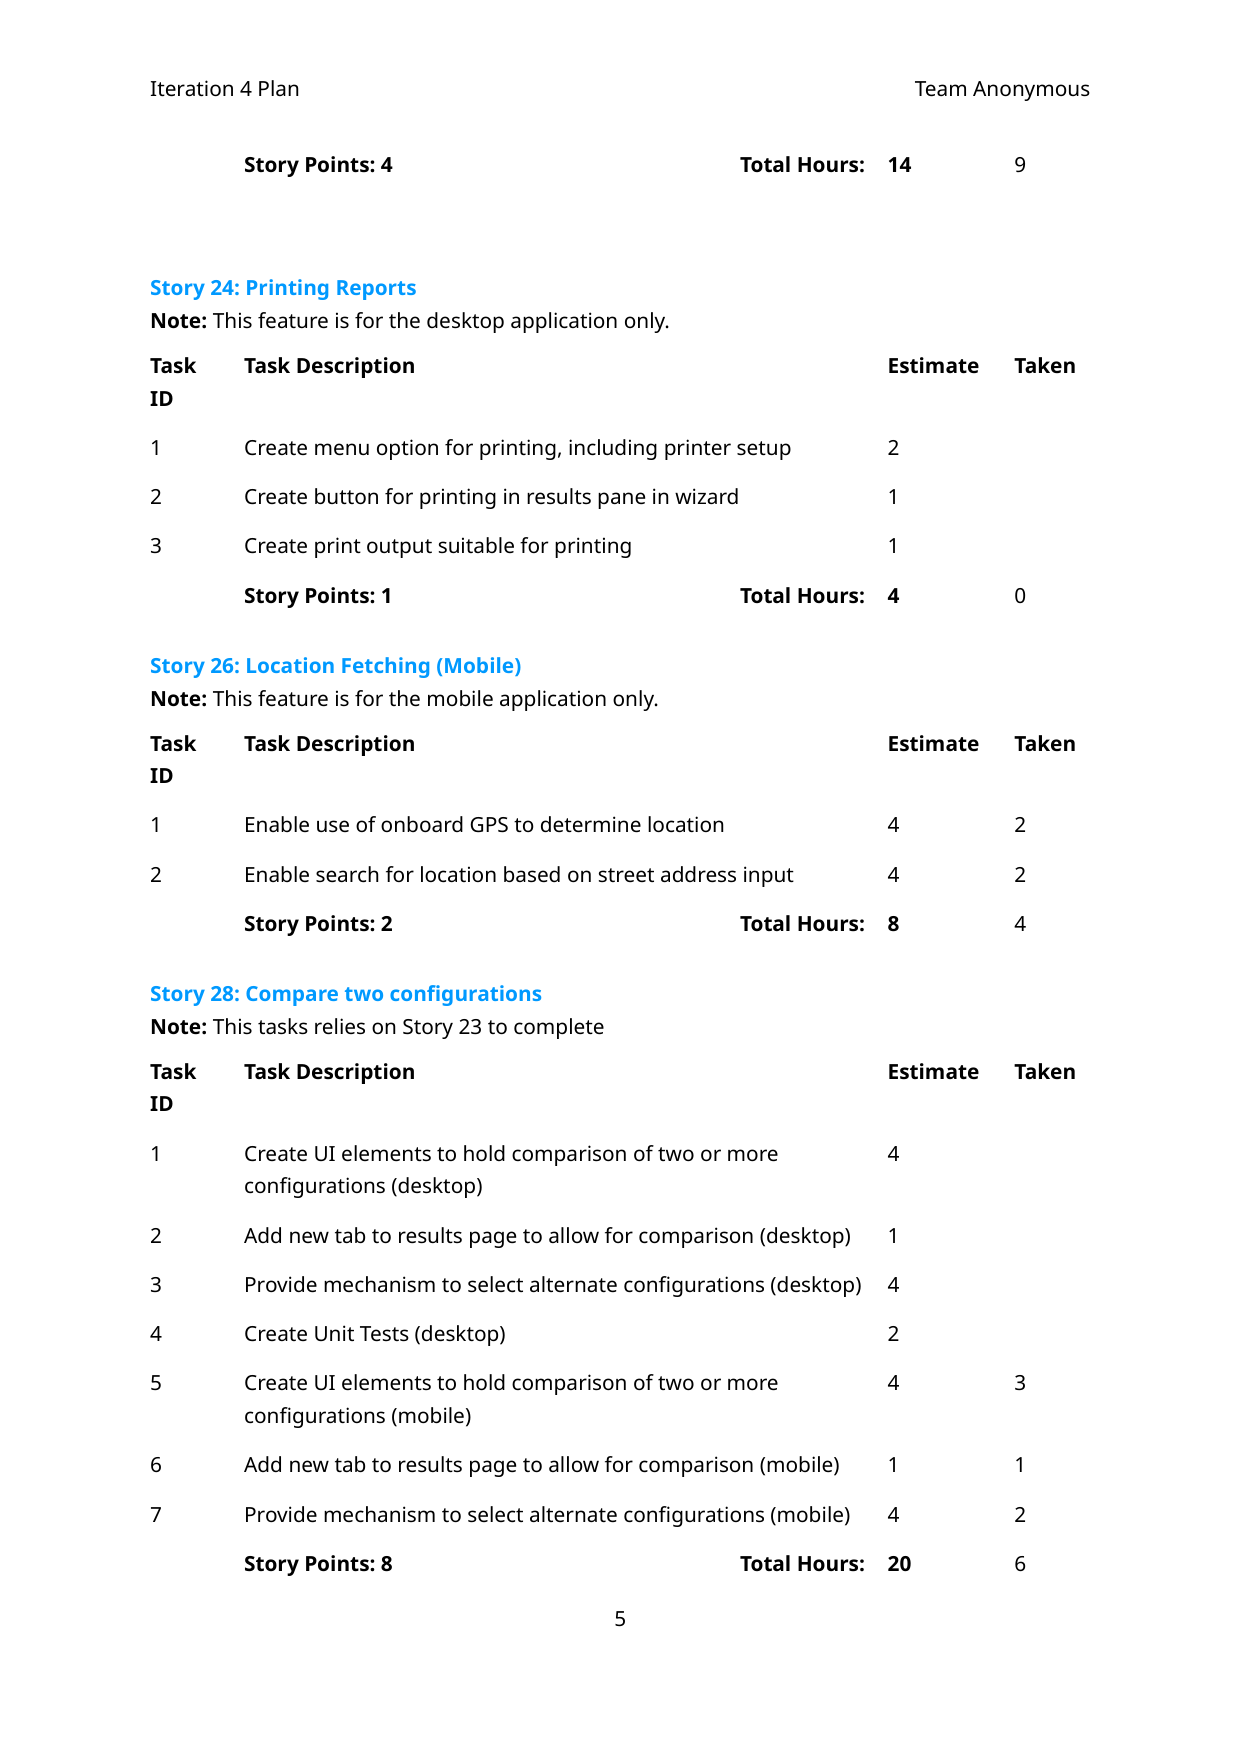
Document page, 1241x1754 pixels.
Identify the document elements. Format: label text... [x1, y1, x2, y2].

table_header Task ID [139, 729, 233, 811]
table_cell 4 [876, 1139, 1003, 1221]
subtitle Story 26: Location Fetching (Mobile) [150, 651, 1090, 679]
table_cell 3 [139, 532, 233, 581]
table_cell Create button for printing in results pane in wizard [233, 483, 876, 532]
table_cell Provide mechanism to select alternate configurations (desktop) [233, 1270, 876, 1319]
table_cell 1 [876, 483, 1003, 532]
table_cell 3 [1003, 1369, 1096, 1450]
table_header Estimate [876, 1057, 1003, 1139]
table_cell 4 [139, 1319, 233, 1368]
table_cell Create print output suitable for printing [233, 532, 876, 581]
table_cell Add new tab to results page to allow for comparison (desktop) [233, 1221, 876, 1270]
table_cell 1 [139, 1139, 233, 1221]
table_cell [139, 581, 233, 630]
table_cell Create UI elements to hold comparison of two or more configurations (desktop) [233, 1139, 876, 1221]
table_cell 7 [139, 1500, 233, 1549]
table_cell 2 [139, 483, 233, 532]
table_cell Story Points: 1 Total Hours: [233, 581, 876, 630]
table_cell Provide mechanism to select alternate configurations (mobile) [233, 1500, 876, 1549]
table_cell [1003, 433, 1096, 482]
table_cell 2 [139, 860, 233, 909]
table_header Task Description [233, 351, 876, 433]
text Note: This tasks relies on Story 23 to complete [150, 1012, 1090, 1040]
table_cell 2 [1003, 811, 1096, 860]
table_cell Story Points: 4 Total Hours: [233, 150, 876, 199]
table_header Taken [1003, 1057, 1096, 1139]
table_header Task Description [233, 729, 876, 811]
table_cell [1003, 1319, 1096, 1368]
subtitle Story 28: Compare two configurations [150, 979, 1090, 1008]
table_cell 14 [876, 150, 1003, 199]
table_cell 4 [1003, 909, 1096, 958]
table_header Task Description [233, 1057, 876, 1139]
table_cell Story Points: 8 Total Hours: [233, 1549, 876, 1598]
table_cell [1003, 532, 1096, 581]
table_cell 5 [139, 1369, 233, 1450]
table_cell 1 [139, 811, 233, 860]
table_cell 4 [876, 1369, 1003, 1450]
table_header Taken [1003, 729, 1096, 811]
table_cell 4 [876, 811, 1003, 860]
subtitle Story 24: Printing Reports [150, 273, 1090, 302]
table_cell Enable search for location based on street address input [233, 860, 876, 909]
table_header Taken [1003, 351, 1096, 433]
table_cell 6 [1003, 1549, 1096, 1598]
table_header Task ID [139, 1057, 233, 1139]
table_header Estimate [876, 351, 1003, 433]
table_cell 4 [876, 1500, 1003, 1549]
table_cell 1 [876, 532, 1003, 581]
table_cell 0 [1003, 581, 1096, 630]
table_cell [1003, 483, 1096, 532]
table_cell 2 [1003, 1500, 1096, 1549]
text Note: This feature is for the mobile application only. [150, 684, 1090, 712]
table_cell [139, 909, 233, 958]
table_cell 4 [876, 581, 1003, 630]
table_header Task ID [139, 351, 233, 433]
table_cell 2 [1003, 860, 1096, 909]
table_cell [1003, 1139, 1096, 1221]
table_cell 3 [139, 1270, 233, 1319]
table_cell Add new tab to results page to allow for comparison (mobile) [233, 1450, 876, 1500]
table_cell [139, 150, 233, 199]
table_cell [139, 1549, 233, 1598]
table_cell 4 [876, 1270, 1003, 1319]
table_header Estimate [876, 729, 1003, 811]
table_cell 2 [876, 1319, 1003, 1368]
text Note: This feature is for the desktop application only. [150, 306, 1090, 334]
table_cell 1 [139, 433, 233, 482]
table_cell Create Unit Tests (desktop) [233, 1319, 876, 1368]
table_cell Create menu option for printing, including printer setup [233, 433, 876, 482]
table_cell 1 [876, 1221, 1003, 1270]
table_cell 1 [876, 1450, 1003, 1500]
table_cell Story Points: 2 Total Hours: [233, 909, 876, 958]
table_cell [1003, 1221, 1096, 1270]
table_cell 20 [876, 1549, 1003, 1598]
table_cell 6 [139, 1450, 233, 1500]
table_cell 9 [1003, 150, 1096, 199]
table_cell 4 [876, 860, 1003, 909]
table_cell 8 [876, 909, 1003, 958]
table_cell Enable use of onboard GPS to determine location [233, 811, 876, 860]
table_cell 2 [876, 433, 1003, 482]
table_cell 2 [139, 1221, 233, 1270]
table_cell Create UI elements to hold comparison of two or more configurations (mobile) [233, 1369, 876, 1450]
table_cell [1003, 1270, 1096, 1319]
table_cell 1 [1003, 1450, 1096, 1500]
